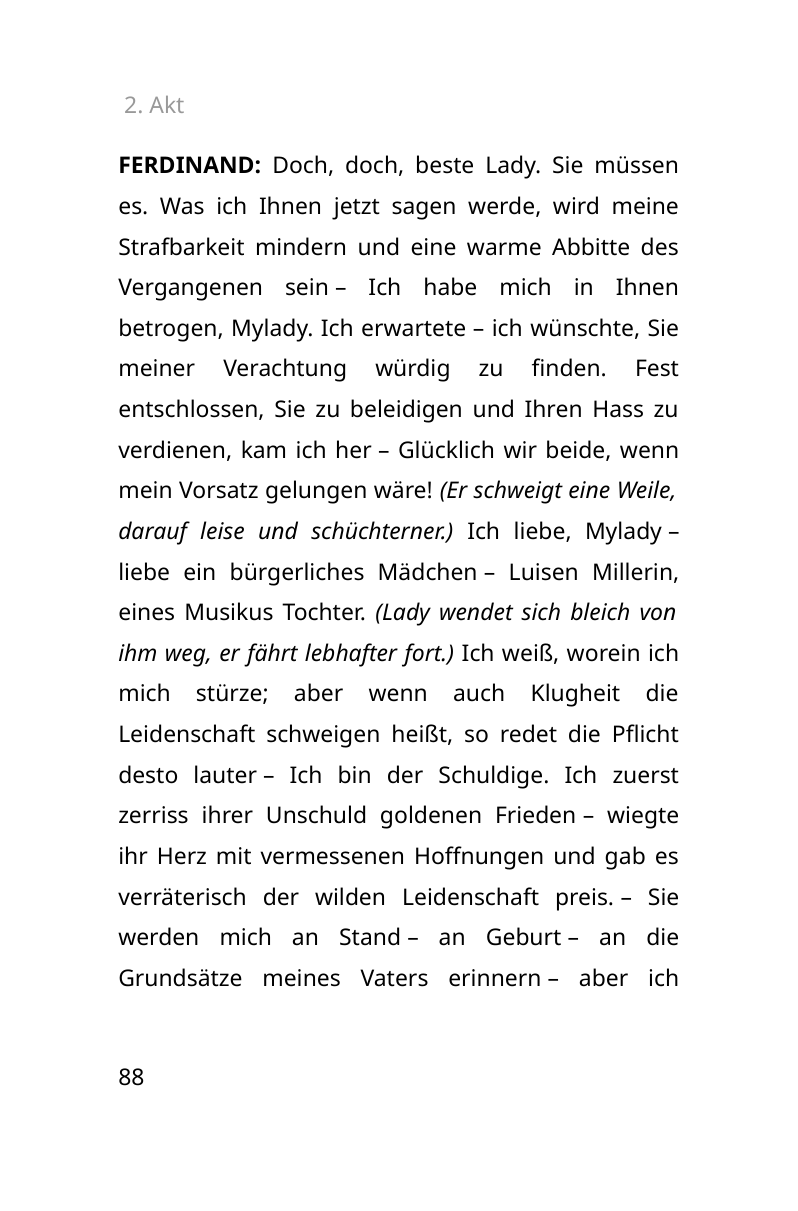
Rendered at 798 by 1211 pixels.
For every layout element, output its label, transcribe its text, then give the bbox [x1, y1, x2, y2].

text FERDINAND: Doch, doch, beste Lady. Sie müssen es. Was ich Ihnen jetzt sagen werde, wird meine Strafbarkeit mindern und eine warme Abbitte des Vergangenen sein – Ich habe mich in Ihnen betrogen, Mylady. Ich erwartete – ich wünschte, Sie meiner Verachtung würdig zu finden. Fest entschlossen, Sie zu beleidigen und Ihren Hass zu verdienen, kam ich her – Glücklich wir beide, wenn mein Vorsatz gelungen wäre! (Er schweigt eine Weile, darauf leise und schüchterner.) Ich liebe, Mylady – liebe ein bürgerliches Mädchen – Luisen Millerin, eines Musikus Tochter. (Lady wendet sich bleich von ihm weg, er fährt lebhafter fort.) Ich weiß, worein ich mich stürze; aber wenn auch Klugheit die Leidenschaft schweigen heißt, so redet die Pflicht desto lauter – Ich bin der Schuldige. Ich zuerst zerriss ihrer Unschuld goldenen Frieden – wiegte ihr Herz mit vermessenen Hoffnungen und gab es verräterisch der wilden Leidenschaft preis. – Sie werden mich an Stand – an Geburt – an die Grundsätze meines Vaters erinnern – aber ich [118, 149, 679, 993]
